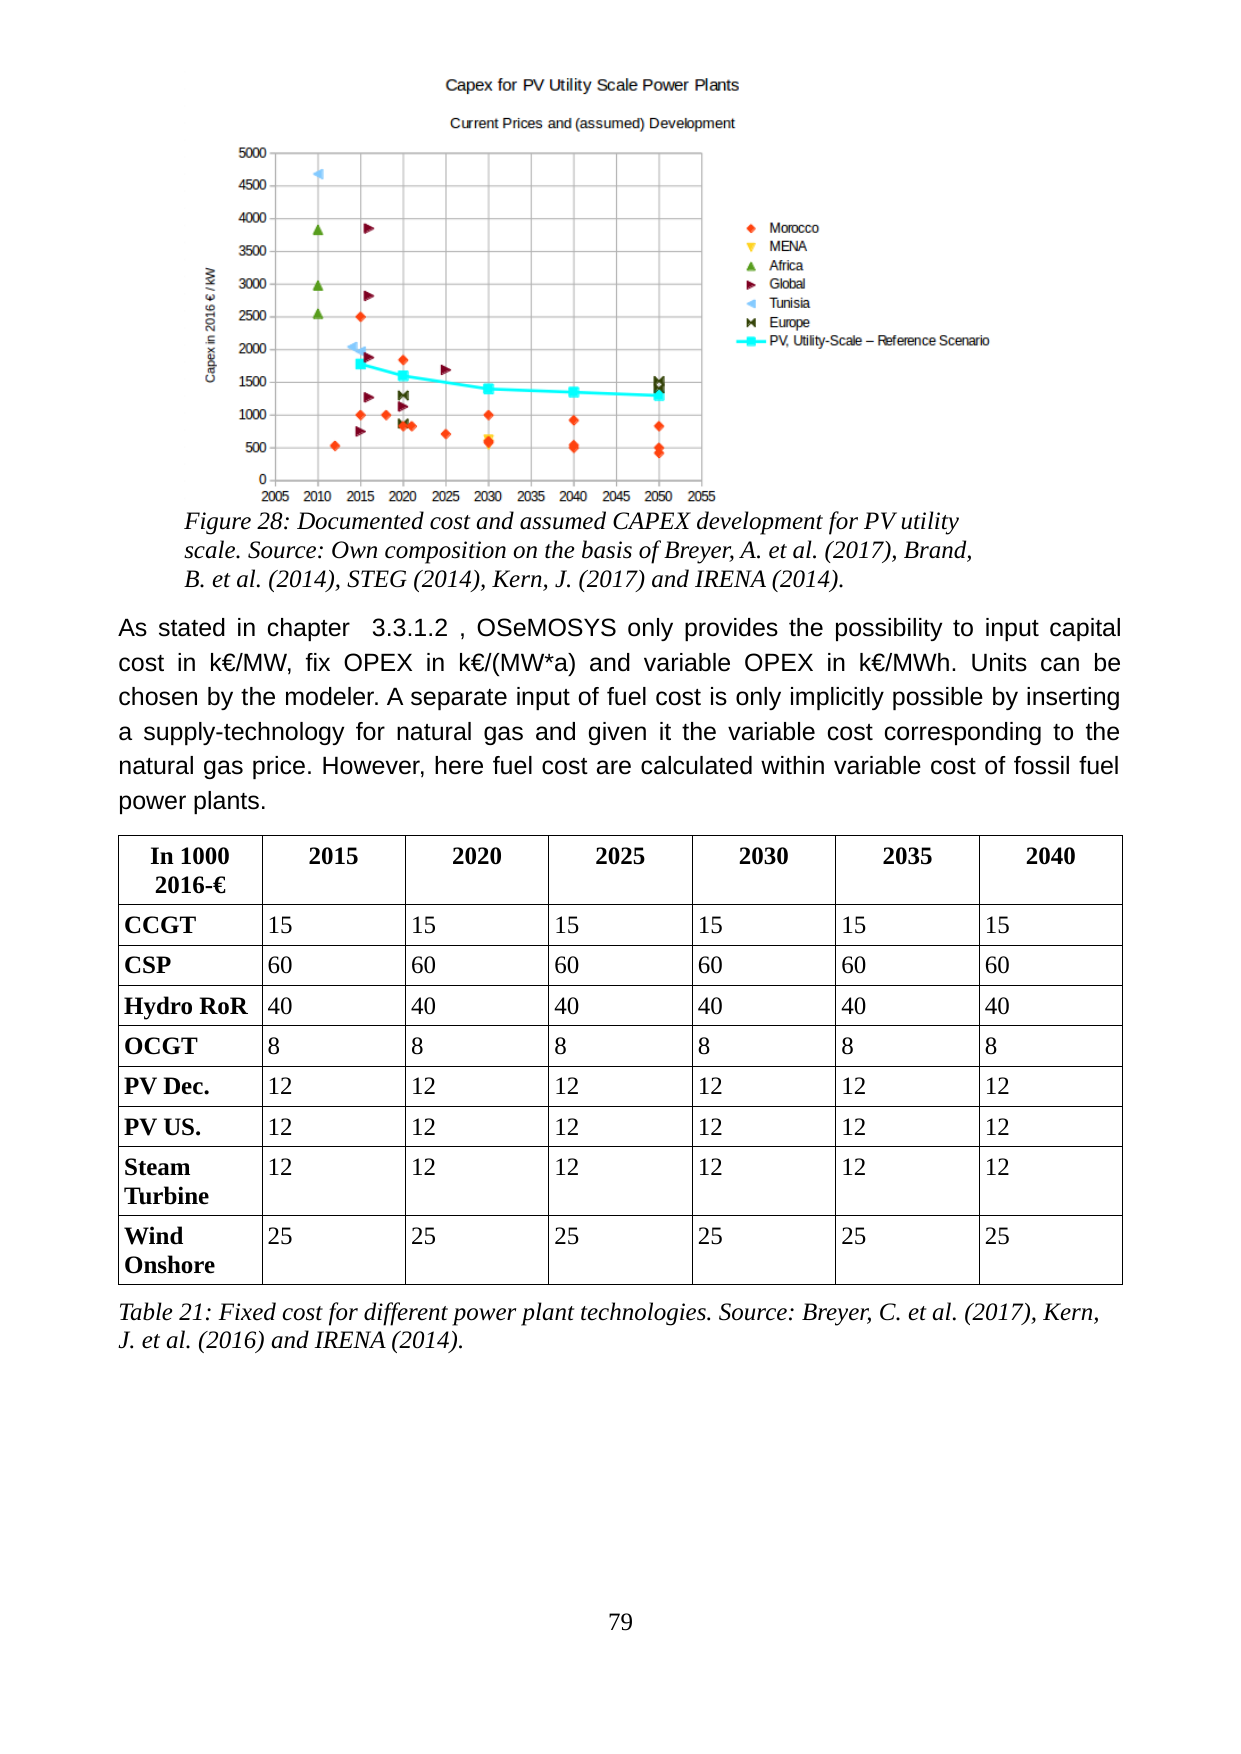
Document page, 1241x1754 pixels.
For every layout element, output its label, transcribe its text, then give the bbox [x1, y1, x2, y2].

table_header 2030 [693, 836, 835, 904]
table_cell 8 [836, 1026, 979, 1066]
table_cell 40 [836, 986, 979, 1025]
table_cell 12 [549, 1147, 692, 1215]
table_cell 15 [263, 905, 405, 944]
table_cell 15 [549, 905, 692, 944]
table_header 2035 [836, 836, 979, 904]
table_cell 15 [836, 905, 979, 944]
table_cell 15 [406, 905, 548, 944]
table_cell Steam Turbine [119, 1147, 262, 1215]
table_cell 12 [980, 1147, 1122, 1215]
text Table 21: Fixed cost for different power plant technologies. Source: Breyer, C. et al. (2017), Kern, J. et al. (2016) and IRENA (2014). [118, 1297, 1122, 1354]
table_cell PV US. [119, 1107, 262, 1146]
table_cell 12 [549, 1067, 692, 1106]
table_cell 40 [693, 986, 835, 1025]
table_cell PV Dec. [119, 1067, 262, 1106]
table_cell 8 [693, 1026, 835, 1066]
table_cell 40 [980, 986, 1122, 1025]
table_header 2025 [549, 836, 692, 904]
table_cell 12 [836, 1067, 979, 1106]
table_cell 12 [836, 1107, 979, 1146]
table_cell 25 [549, 1216, 692, 1284]
table_cell 12 [980, 1107, 1122, 1146]
table_cell 12 [406, 1067, 548, 1106]
table_cell 60 [980, 946, 1122, 985]
table_cell 12 [263, 1147, 405, 1215]
text As stated in chapter 3.3.1.2, OSeMOSYS only provides the possibility to input capital cost in k€/MW, fix OPEX in k€/(MW*a) and variable OPEX in k€/MWh. Units can be chosen by the modeler. A separate input of fuel cost is only implicitly possible by inserting a supply-technology for natural gas and given it the variable cost corresponding to the natural gas price. However, here fuel cost are calculated within variable cost of fossil fuel power plants. [118, 507, 1122, 814]
table_cell 25 [263, 1216, 405, 1284]
table_header 2040 [980, 836, 1122, 904]
table_cell 40 [263, 986, 405, 1025]
table_cell 25 [693, 1216, 835, 1284]
table_cell 8 [406, 1026, 548, 1066]
table_cell 12 [693, 1107, 835, 1146]
table_cell 12 [549, 1107, 692, 1146]
table_header 2020 [406, 836, 548, 904]
table_cell 60 [836, 946, 979, 985]
table_cell CSP [119, 946, 262, 985]
table_cell 60 [263, 946, 405, 985]
table_cell 60 [549, 946, 692, 985]
text Figure 28: Documented cost and assumed CAPEX development for PV utility scale. Source: Own composition on the basis of Breyer, A. et al. (2017), Brand, B. et al. (2014), STEG (2014), Kern, J. (2017) and IRENA (2014). [184, 507, 997, 593]
table_cell 12 [263, 1107, 405, 1146]
table_cell 60 [406, 946, 548, 985]
table_cell CCGT [119, 905, 262, 944]
picture [184, 60, 998, 507]
table_cell 40 [549, 986, 692, 1025]
table_cell 12 [836, 1147, 979, 1215]
table_cell 15 [980, 905, 1122, 944]
table_cell 12 [406, 1107, 548, 1146]
table_cell 25 [836, 1216, 979, 1284]
table_cell Wind Onshore [119, 1216, 262, 1284]
table_cell 8 [263, 1026, 405, 1066]
table_header In 1000 2016-€ [119, 836, 262, 904]
table_cell Hydro RoR [119, 986, 262, 1025]
table_cell 12 [693, 1067, 835, 1106]
table_cell OCGT [119, 1026, 262, 1066]
table_cell 12 [693, 1147, 835, 1215]
table_cell 12 [406, 1147, 548, 1215]
table_header 2015 [263, 836, 405, 904]
table_cell 12 [980, 1067, 1122, 1106]
table_cell 60 [693, 946, 835, 985]
table_cell 15 [693, 905, 835, 944]
table_cell 25 [980, 1216, 1122, 1284]
table_cell 12 [263, 1067, 405, 1106]
table_cell 8 [980, 1026, 1122, 1066]
table_cell 40 [406, 986, 548, 1025]
table_cell 8 [549, 1026, 692, 1066]
table_cell 25 [406, 1216, 548, 1284]
